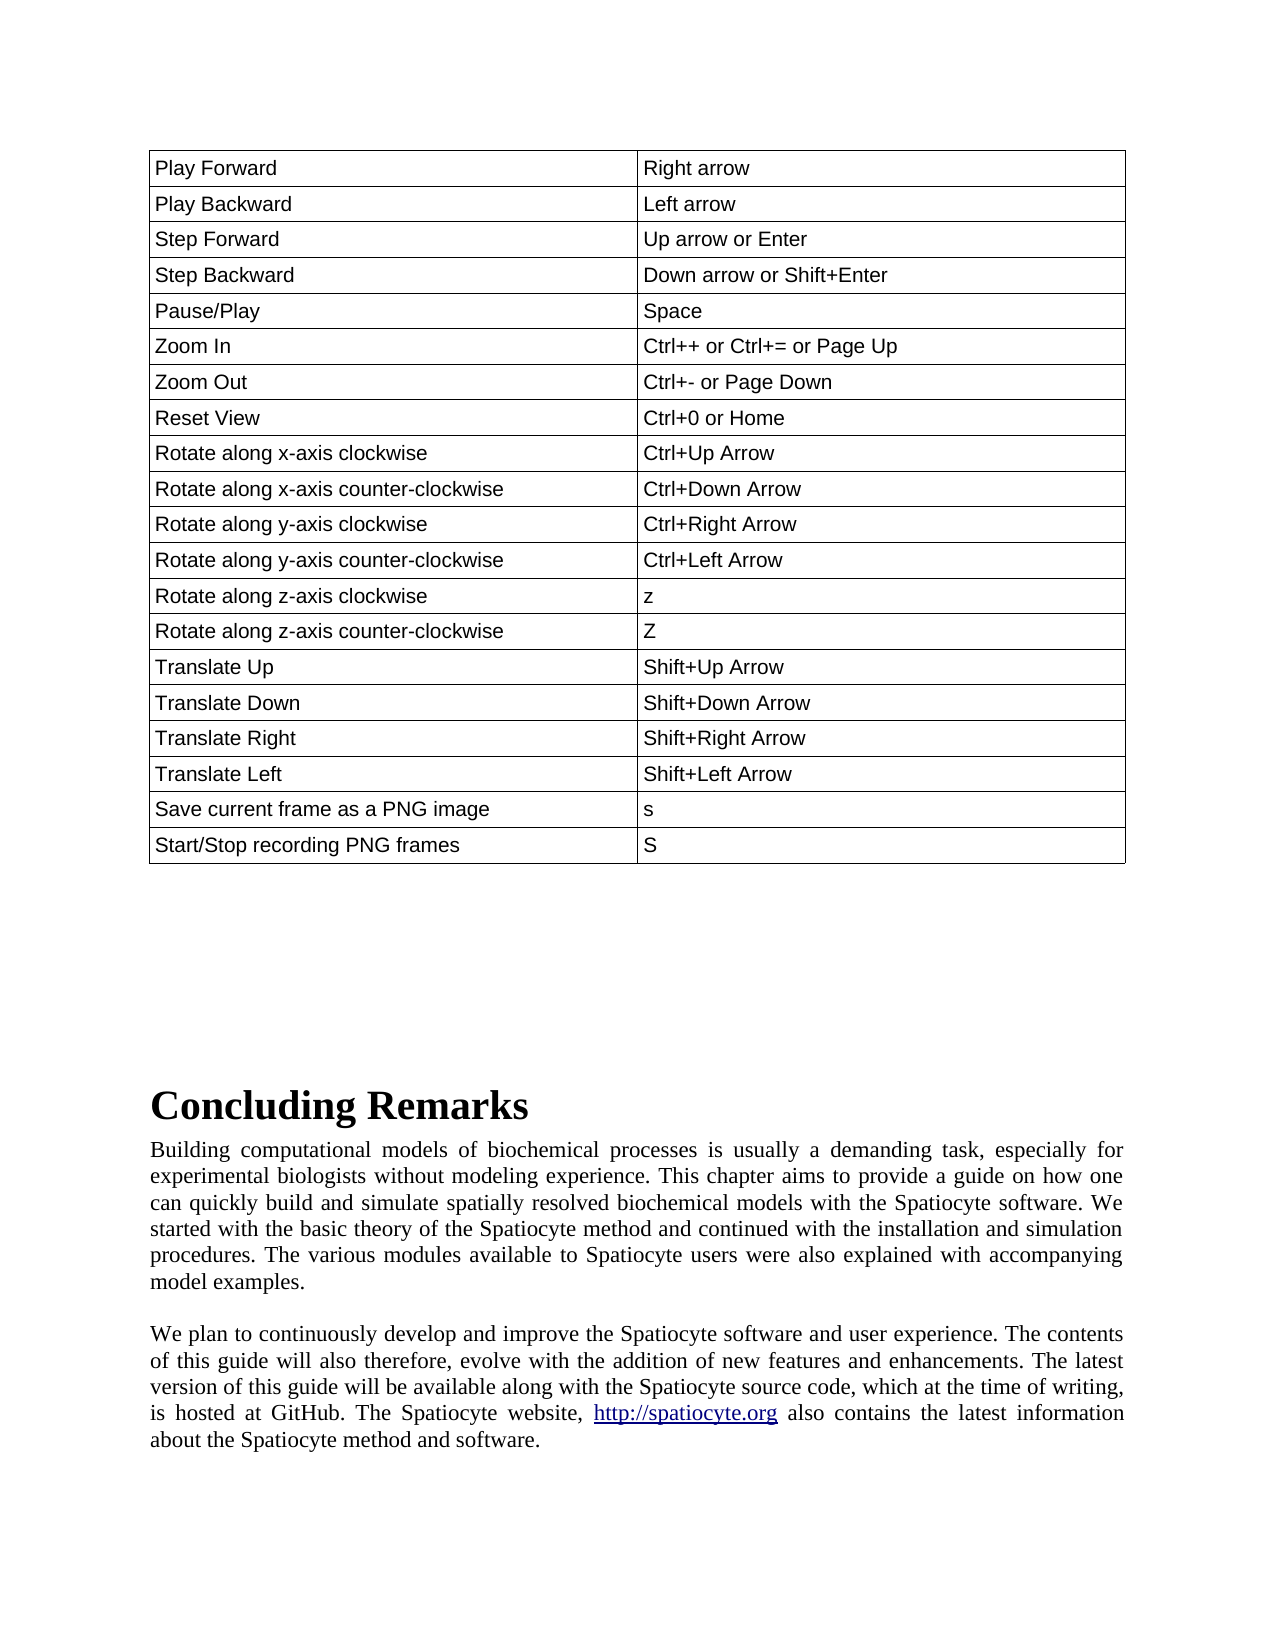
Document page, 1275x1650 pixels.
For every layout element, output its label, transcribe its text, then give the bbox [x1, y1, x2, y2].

table_cell Space [638, 294, 1125, 328]
table_cell Ctrl+Down Arrow [638, 472, 1125, 506]
subtitle Concluding Remarks [150, 1081, 1125, 1129]
table_cell Ctrl+Up Arrow [638, 436, 1125, 471]
table_cell Step Backward [150, 258, 637, 292]
table_cell Ctrl+- or Page Down [638, 365, 1125, 399]
table_cell Ctrl++ or Ctrl+= or Page Up [638, 329, 1125, 364]
table_cell Start/Stop recording PNG frames [150, 828, 637, 862]
table_cell Translate Down [150, 685, 637, 720]
table_cell Pause/Play [150, 294, 637, 328]
table_cell Down arrow or Shift+Enter [638, 258, 1125, 292]
table_cell Shift+Right Arrow [638, 721, 1125, 756]
table_cell Shift+Up Arrow [638, 650, 1125, 684]
table_cell Play Forward [150, 151, 637, 186]
text Building computational models of biochemical processes is usually a demanding task, especially for experimental biologists without modeling experience. This chapter aims to provide a guide on how one can quickly build and simulate spatially resolved biochemical models with the Spatiocyte software. We started with the basic theory of the Spatiocyte method and continued with the installation and simulation procedures. The various modules available to Spatiocyte users were also explained with accompanying model examples. [150, 1136, 1125, 1294]
table_cell Right arrow [638, 151, 1125, 186]
table_cell Left arrow [638, 187, 1125, 221]
table_cell Rotate along z-axis clockwise [150, 579, 637, 613]
table_cell Rotate along z-axis counter-clockwise [150, 614, 637, 649]
table_cell Reset View [150, 400, 637, 435]
table_cell S [638, 828, 1125, 862]
table_cell Translate Up [150, 650, 637, 684]
table_cell Rotate along x-axis counter-clockwise [150, 472, 637, 506]
table_cell Translate Right [150, 721, 637, 756]
table_cell Translate Left [150, 757, 637, 791]
table_cell Rotate along x-axis clockwise [150, 436, 637, 471]
text We plan to continuously develop and improve the Spatiocyte software and user experience. The contents of this guide will also therefore, evolve with the addition of new features and enhancements. The latest version of this guide will be available along with the Spatiocyte source code, which at the time of writing, is hosted at GitHub. The Spatiocyte website, http://spatiocyte.org also contains the latest information about the Spatiocyte method and software. [150, 1320, 1125, 1452]
table_cell Shift+Down Arrow [638, 685, 1125, 720]
table_cell Zoom In [150, 329, 637, 364]
table_cell Ctrl+Right Arrow [638, 507, 1125, 542]
table_cell Shift+Left Arrow [638, 757, 1125, 791]
table_cell Up arrow or Enter [638, 222, 1125, 257]
table_cell z [638, 579, 1125, 613]
table_cell Ctrl+0 or Home [638, 400, 1125, 435]
table_cell Ctrl+Left Arrow [638, 543, 1125, 577]
table_cell Z [638, 614, 1125, 649]
table_cell Rotate along y-axis clockwise [150, 507, 637, 542]
table_cell Zoom Out [150, 365, 637, 399]
table_cell s [638, 792, 1125, 827]
table_cell Play Backward [150, 187, 637, 221]
table_cell Save current frame as a PNG image [150, 792, 637, 827]
table_cell Rotate along y-axis counter-clockwise [150, 543, 637, 577]
table_cell Step Forward [150, 222, 637, 257]
